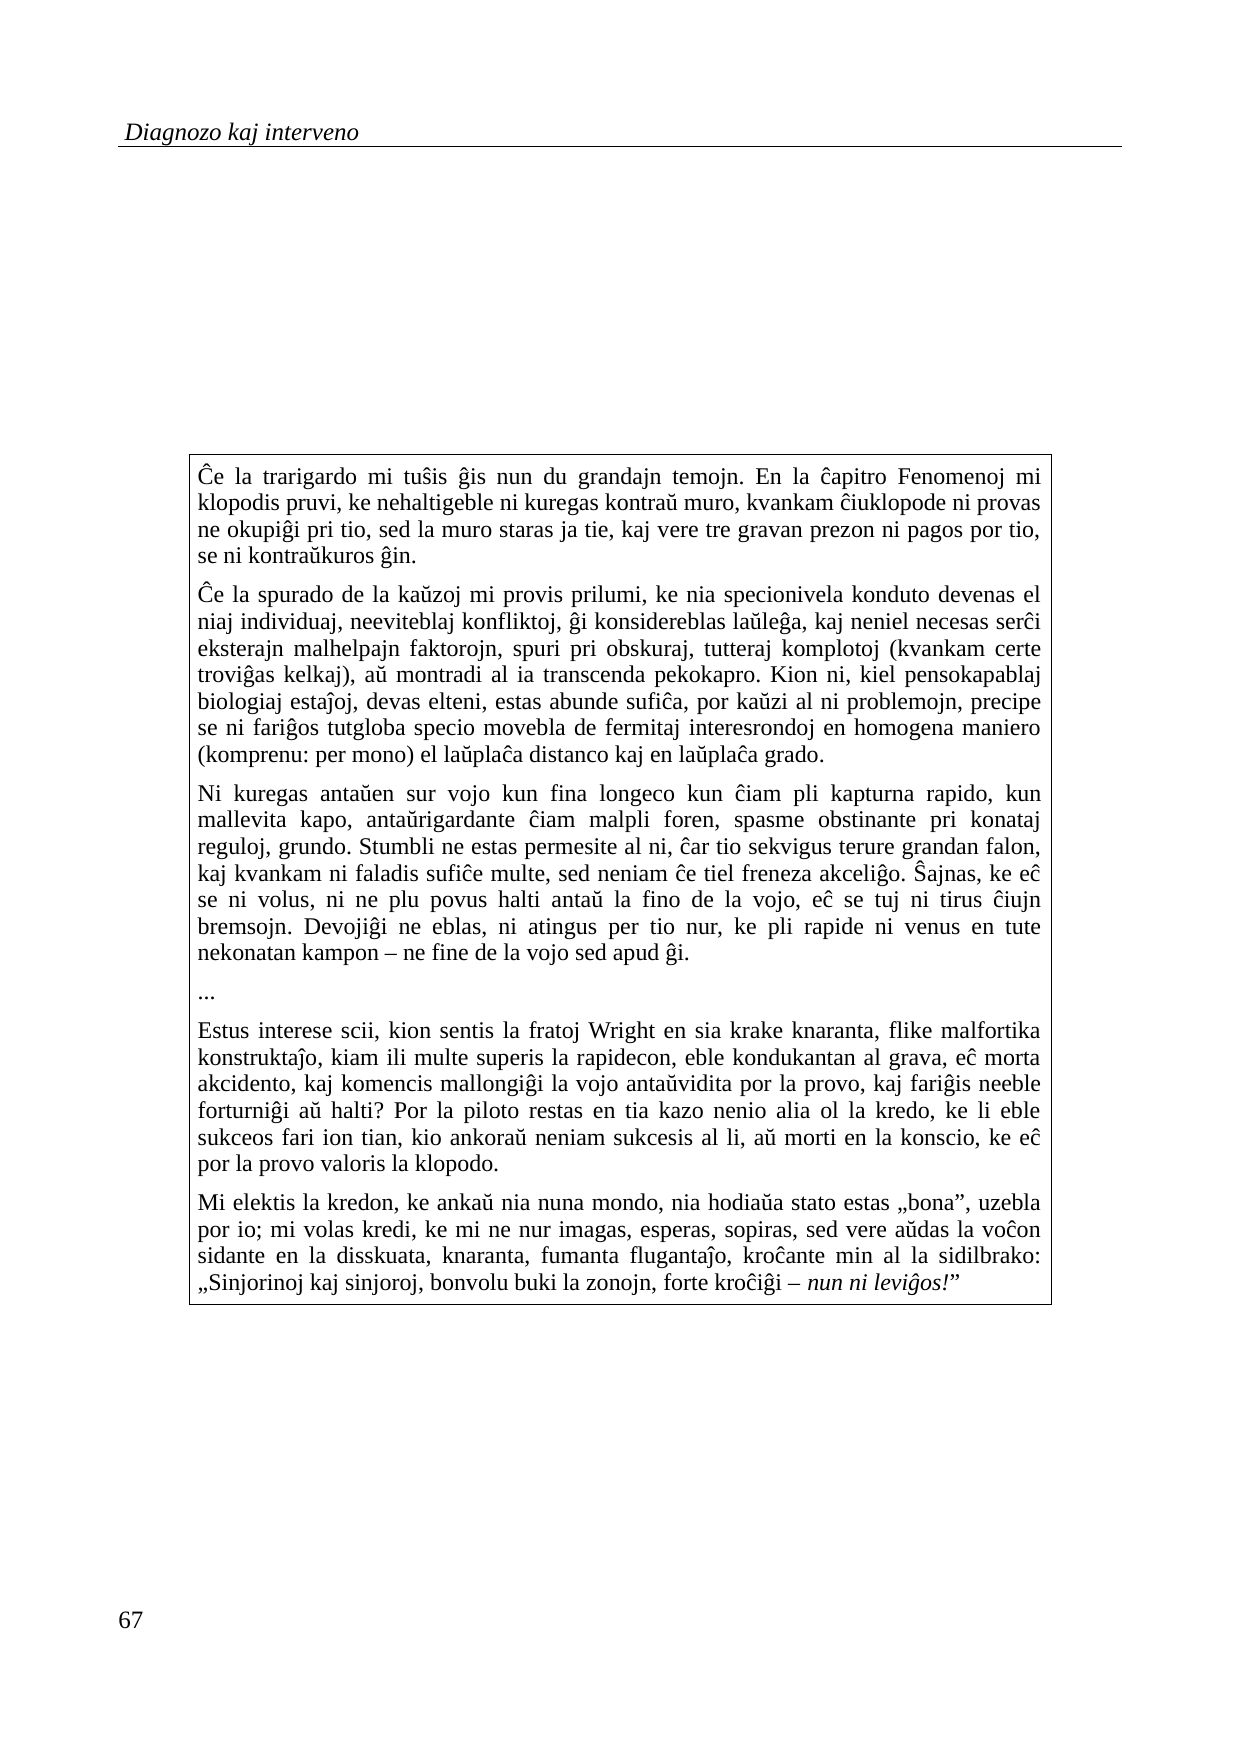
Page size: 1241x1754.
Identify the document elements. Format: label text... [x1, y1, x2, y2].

text Ni kuregas antaŭen sur vojo kun fina longeco kun ĉiam pli kapturna rapido, kun mallevita kapo, antaŭrigardante ĉiam malpli foren, spasme obstinante pri konataj reguloj, grundo. Stumbli ne estas permesite al ni, ĉar tio sekvigus terure grandan falon, kaj kvankam ni faladis sufiĉe multe, sed neniam ĉe tiel freneza akceliĝo. Ŝajnas, ke eĉ se ni volus, ni ne plu povus halti antaŭ la fino de la vojo, eĉ se tuj ni tirus ĉiujn bremsojn. Devojiĝi ne eblas, ni atingus per tio nur, ke pli rapide ni venus en tute nekonatan kampon – ne fine de la vojo sed apud ĝi. [197, 780, 1043, 966]
text ... [197, 978, 1043, 1005]
text Mi elektis la kredon, ke ankaŭ nia nuna mondo, nia hodiaŭa stato estas „bona”, uzebla por io; mi volas kredi, ke mi ne nur imagas, esperas, sopiras, sed vere aŭdas la voĉon sidante en la disskuata, knaranta, fumanta flugantaĵo, kroĉante min al la sidilbrako: „Sinjorinoj kaj sinjoroj, bonvolu buki la zonojn, forte kroĉiĝi – nun ni leviĝos!” [197, 1189, 1043, 1296]
text Ĉe la spurado de la kaŭzoj mi provis prilumi, ke nia specionivela konduto devenas el niaj individuaj, neeviteblaj konfliktoj, ĝi konsidereblas laŭleĝa, kaj neniel necesas serĉi eksterajn malhelpajn faktorojn, spuri pri obskuraj, tutteraj komplotoj (kvankam certe troviĝas kelkaj), aŭ montradi al ia transcenda pekokapro. Kion ni, kiel pensokapablaj biologiaj estaĵoj, devas elteni, estas abunde sufiĉa, por kaŭzi al ni problemojn, precipe se ni fariĝos tutgloba specio movebla de fermitaj interesrondoj en homogena maniero (komprenu: per mono) el laŭplaĉa distanco kaj en laŭplaĉa grado. [197, 581, 1043, 767]
text Ĉe la trarigardo mi tuŝis ĝis nun du grandajn temojn. En la ĉapitro Fenomenoj mi klopodis pruvi, ke nehaltigeble ni kuregas kontraŭ muro, kvankam ĉiuklopode ni provas ne okupiĝi pri tio, sed la muro staras ja tie, kaj vere tre gravan prezon ni pagos por tio, se ni kontraŭkuros ĝin. [197, 463, 1043, 569]
text Estus interese scii, kion sentis la fratoj Wright en sia krake knaranta, flike malfortika konstruktaĵo, kiam ili multe superis la rapidecon, eble kondukantan al grava, eĉ morta akcidento, kaj komencis mallongiĝi la vojo antaŭvidita por la provo, kaj fariĝis neeble forturniĝi aŭ halti? Por la piloto restas en tia kazo nenio alia ol la kredo, ke li eble sukceos fari ion tian, kio ankoraŭ neniam sukcesis al li, aŭ morti en la konscio, ke eĉ por la provo valoris la klopodo. [197, 1017, 1043, 1177]
